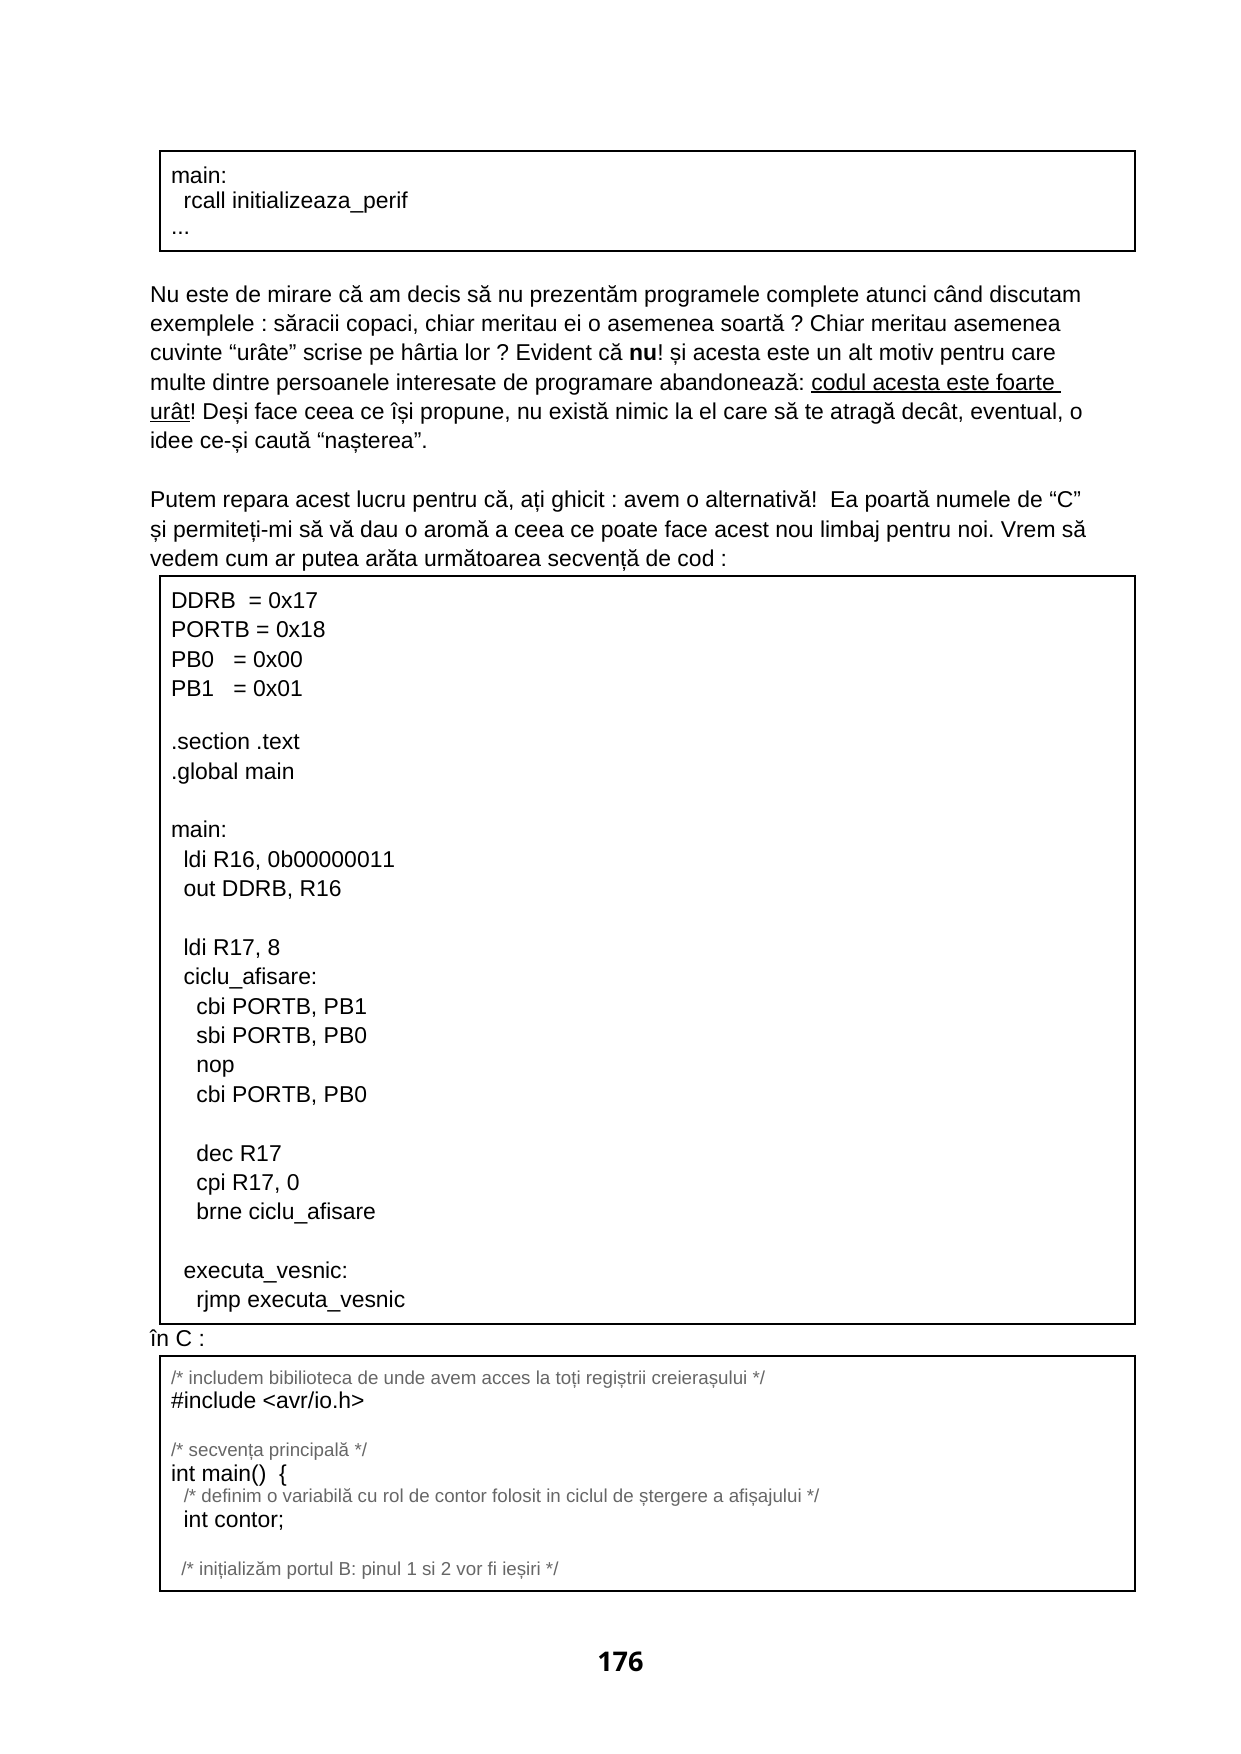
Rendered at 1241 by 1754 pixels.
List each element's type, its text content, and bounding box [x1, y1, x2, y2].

table_header main: rcall initializeaza_perif ... [161, 152, 1134, 250]
text în C : [150, 1325, 1091, 1351]
table_header DDRB = 0x17 PORTB = 0x18 PB0 = 0x00 PB1 = 0x01 .section .text .global main main: ldi R16, 0b00000011 out DDRB, R16 ldi R17, 8 ciclu_afisare: cbi PORTB, PB1 sbi PORTB, PB0 nop cbi PORTB, PB0 dec R17 cpi R17, 0 brne ciclu_afisare executa_vesnic: rjmp executa_vesnic [161, 577, 1134, 1323]
table_header /* includem bibilioteca de unde avem acces la toți regiștrii creierașului */ #include <avr/io.h> /* secvența principală */ int main() { /* definim o variabilă cu rol de contor folosit in ciclul de ștergere a afișajului */ int contor; /* inițializăm portul B: pinul 1 si 2 vor fi ieșiri */ [161, 1357, 1134, 1589]
text Putem repara acest lucru pentru că, ați ghicit : avem o alternativă! Ea poartă numele de “C” și permiteți-mi să vă dau o aromă a ceea ce poate face acest nou limbaj pentru noi. Vrem să vedem cum ar putea arăta următoarea secvență de cod : [150, 487, 1091, 571]
text Nu este de mirare că am decis să nu prezentăm programele complete atunci când discutam exemplele : săracii copaci, chiar meritau ei o asemenea soartă ? Chiar meritau asemenea cuvinte “urâte” scrise pe hârtia lor ? Evident că nu! și acesta este un alt motiv pentru care multe dintre persoanele interesate de programare abandonează: codul acesta este foarte urât! Deși face ceea ce își propune, nu există nimic la el care să te atragă decât, eventual, o idee ce-și caută “nașterea”. [150, 281, 1091, 454]
